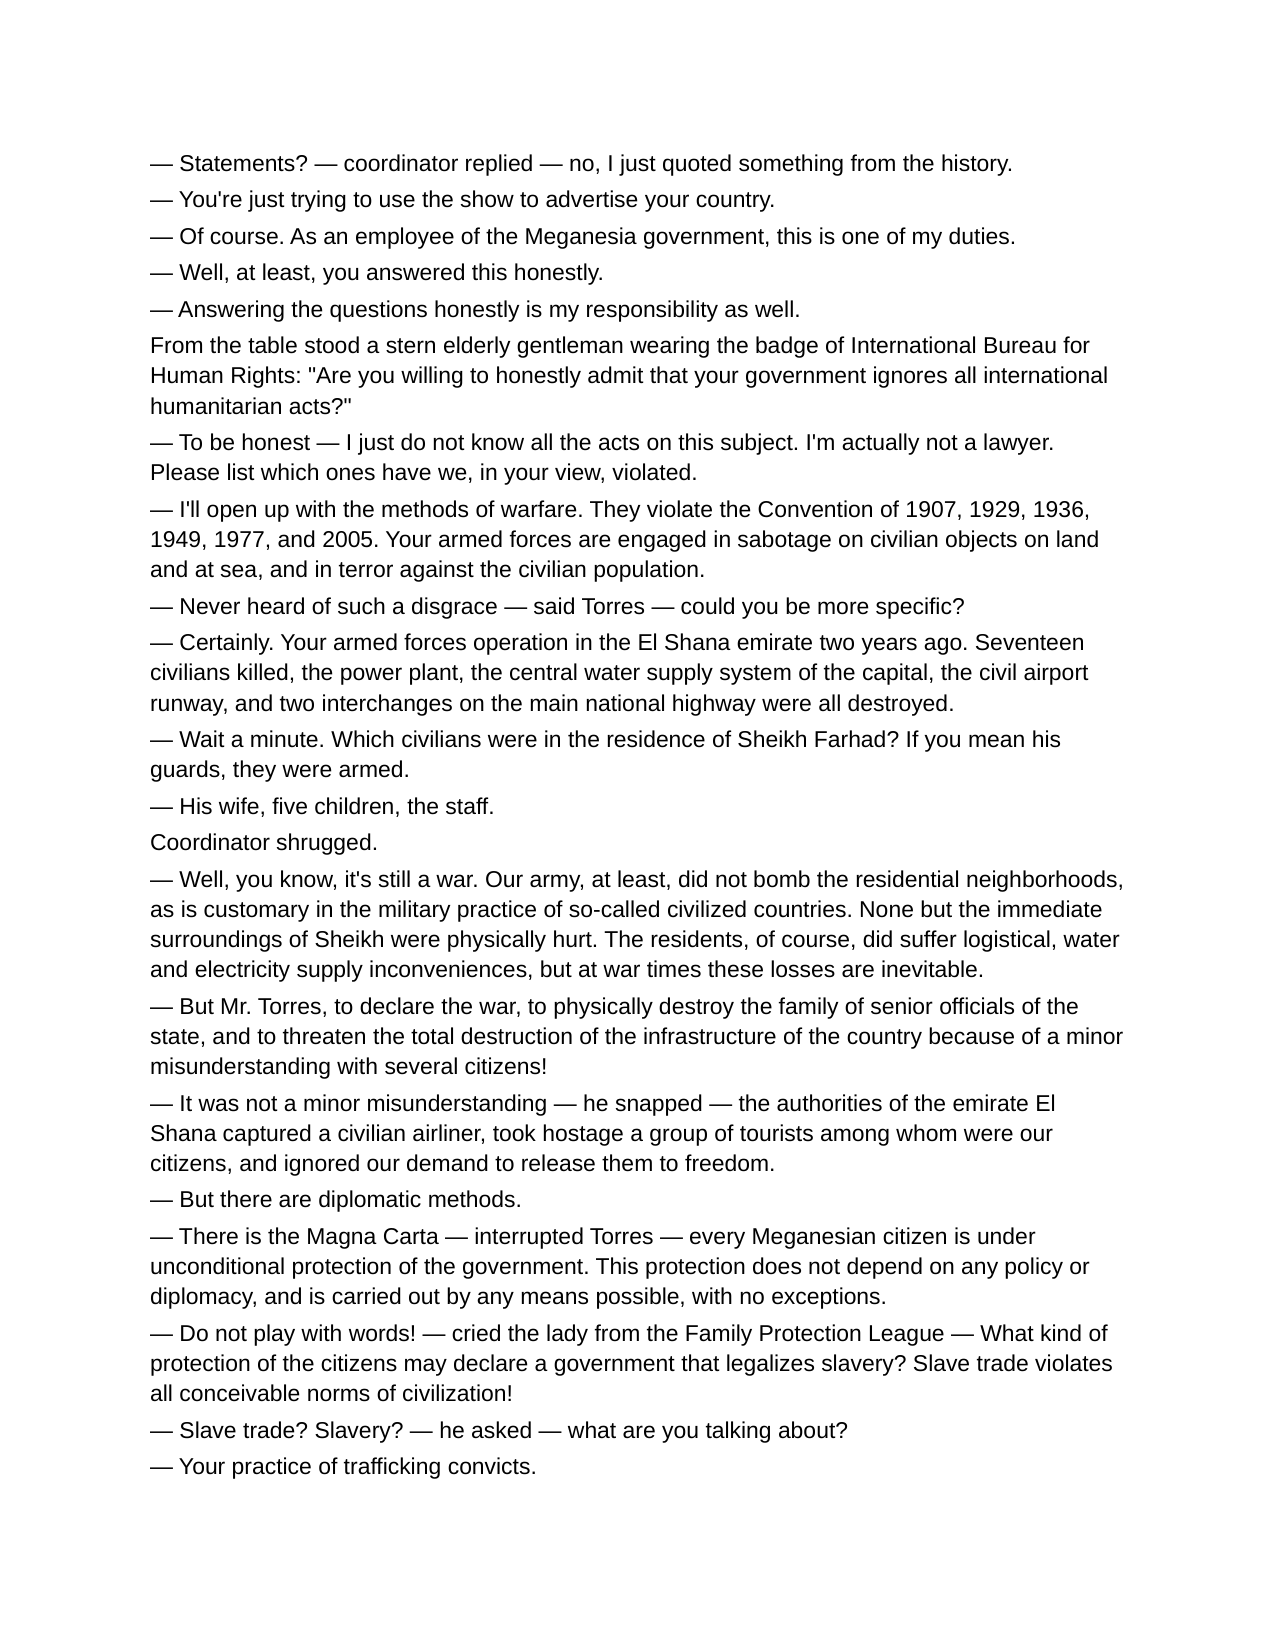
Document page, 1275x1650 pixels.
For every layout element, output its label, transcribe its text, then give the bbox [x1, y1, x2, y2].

text — Certainly. Your armed forces operation in the El Shana emirate two years ago. Seventeen civilians killed, the power plant, the central water supply system of the capital, the civil airport runway, and two interchanges on the main national highway were all destroyed. [150, 629, 1125, 716]
text — You're just trying to use the show to advertise your country. [150, 186, 1125, 213]
text — His wife, five children, the staff. [150, 793, 1125, 819]
text — There is the Magna Carta — interrupted Torres — every Meganesian citizen is under unconditional protection of the government. This protection does not depend on any policy or diplomacy, and is carried out by any means possible, with no exceptions. [150, 1223, 1125, 1310]
text — Do not play with words! — cried the lady from the Family Protection League — What kind of protection of the citizens may declare a government that legalizes slavery? Slave trade violates all conceivable norms of civilization! [150, 1320, 1125, 1407]
text — It was not a minor misunderstanding — he snapped — the authorities of the emirate El Shana captured a civilian airliner, took hostage a group of tourists among whom were our citizens, and ignored our demand to release them to freedom. [150, 1089, 1125, 1176]
text — Your practice of trafficking convicts. [150, 1453, 1125, 1479]
text — Well, at least, you answered this honestly. [150, 259, 1125, 286]
text — Statements? — coordinator replied — no, I just quoted something from the history. [150, 150, 1125, 176]
text — Well, you know, it's still a war. Our army, at least, did not bomb the residential neighborhoods, as is customary in the military practice of so-called civilized countries. None but the immediate surroundings of Sheikh were physically hurt. The residents, of course, did suffer logistical, water and electricity supply inconveniences, but at war times these losses are inevitable. [150, 866, 1125, 983]
text — Of course. As an employee of the Meganesia government, this is one of my duties. [150, 223, 1125, 249]
text — To be honest — I just do not know all the acts on this subject. I'm actually not a lawyer. Please list which ones have we, in your view, violated. [150, 429, 1125, 486]
text From the table stood a stern elderly gentleman wearing the badge of International Bureau for Human Rights: "Are you willing to honestly admit that your government ignores all international humanitarian acts?" [150, 332, 1125, 419]
text — Wait a minute. Which civilians were in the residence of Sheikh Farhad? If you mean his guards, they were armed. [150, 726, 1125, 783]
text — I'll open up with the methods of warfare. They violate the Convention of 1907, 1929, 1936, 1949, 1977, and 2005. Your armed forces are engaged in sabotage on civilian objects on land and at sea, and in terror against the civilian population. [150, 496, 1125, 583]
text — Answering the questions honestly is my responsibility as well. [150, 296, 1125, 322]
text Coordinator shrugged. [150, 829, 1125, 856]
text — Never heard of such a disgrace — said Torres — could you be more specific? [150, 593, 1125, 619]
text — But Mr. Torres, to declare the war, to physically destroy the family of senior officials of the state, and to threaten the total destruction of the infrastructure of the country because of a minor misunderstanding with several citizens! [150, 993, 1125, 1079]
text — Slave trade? Slavery? — he asked — what are you talking about? [150, 1417, 1125, 1443]
text — But there are diplomatic methods. [150, 1186, 1125, 1213]
